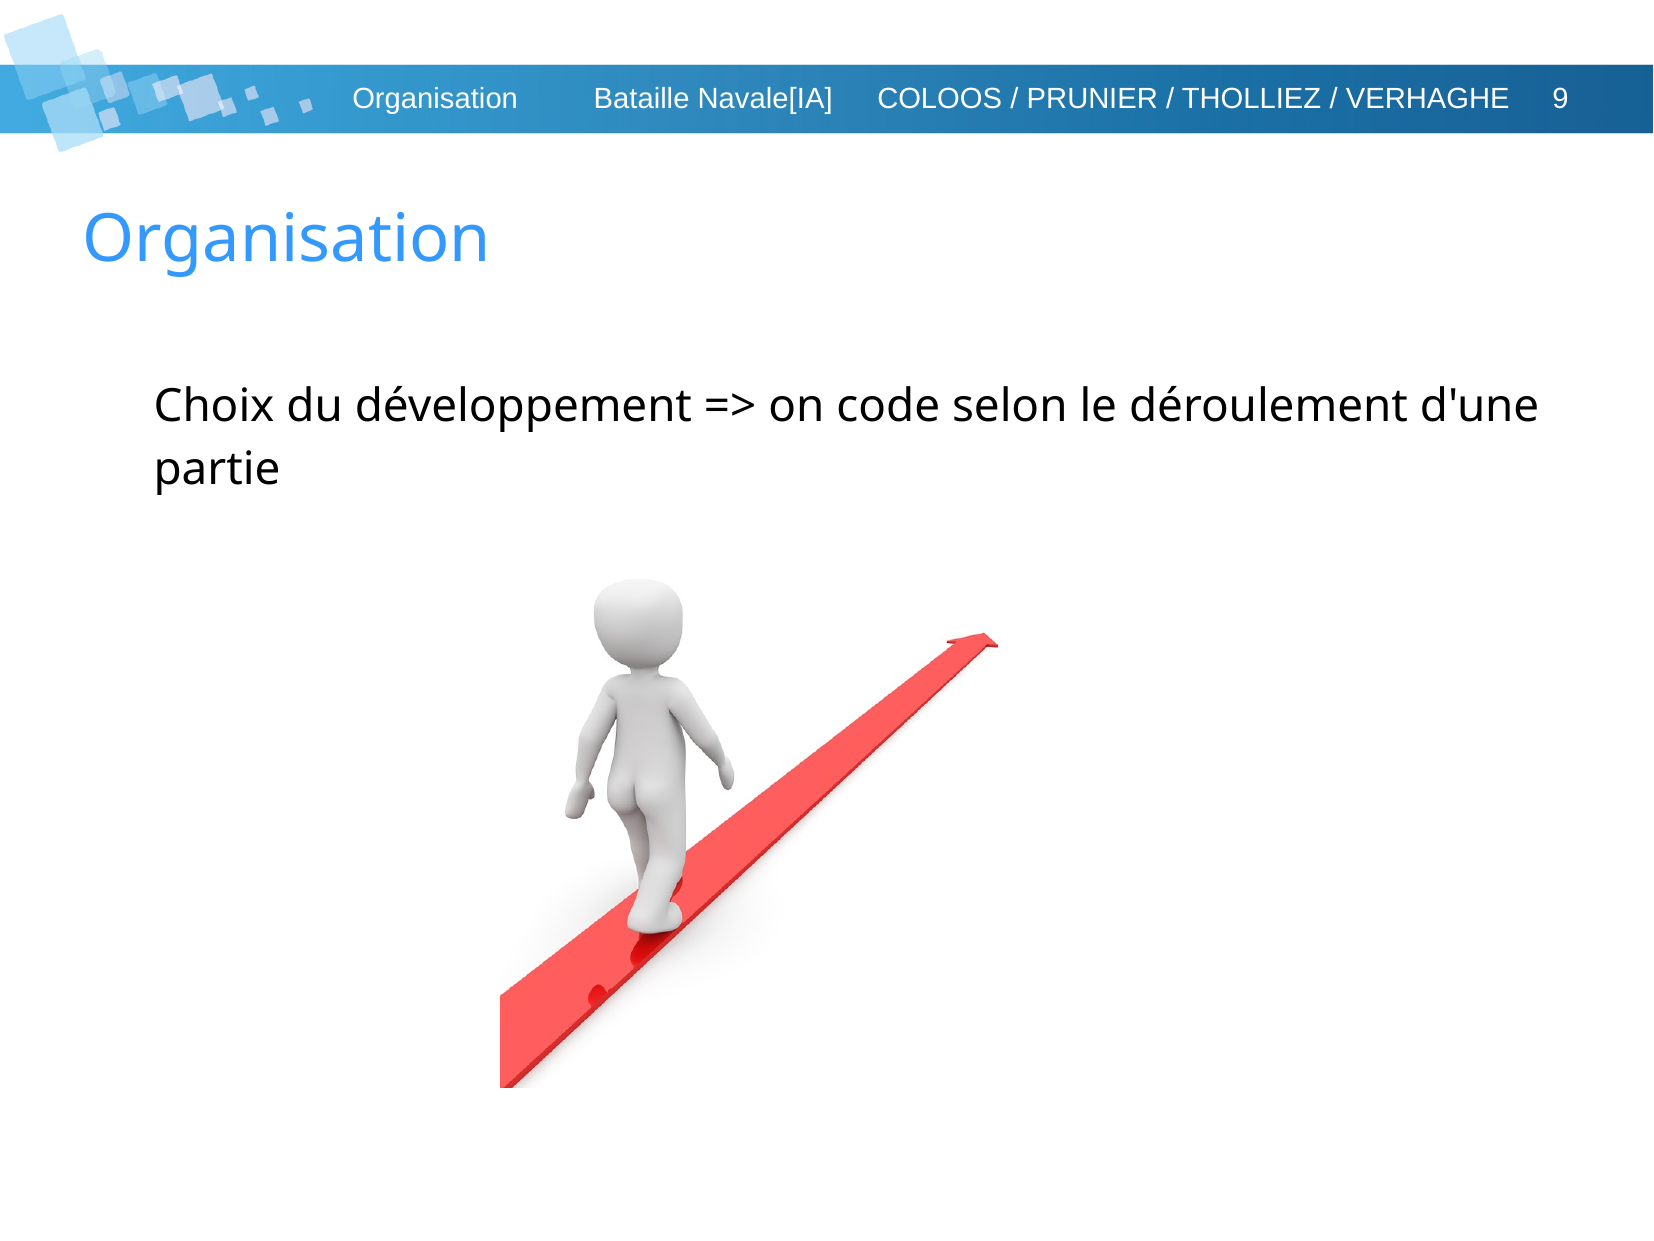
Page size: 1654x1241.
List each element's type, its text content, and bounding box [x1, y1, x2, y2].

list Choix du développement => on code selon le déroulement d'une partie [82, 372, 1571, 1093]
title Organisation [82, 132, 1571, 340]
text_box Organisation Bataille Navale[IA] COLOOS / PRUNIER / THOLLIEZ / VERHAGHE 9 [337, 75, 1613, 123]
picture [0, 0, 1653, 1238]
